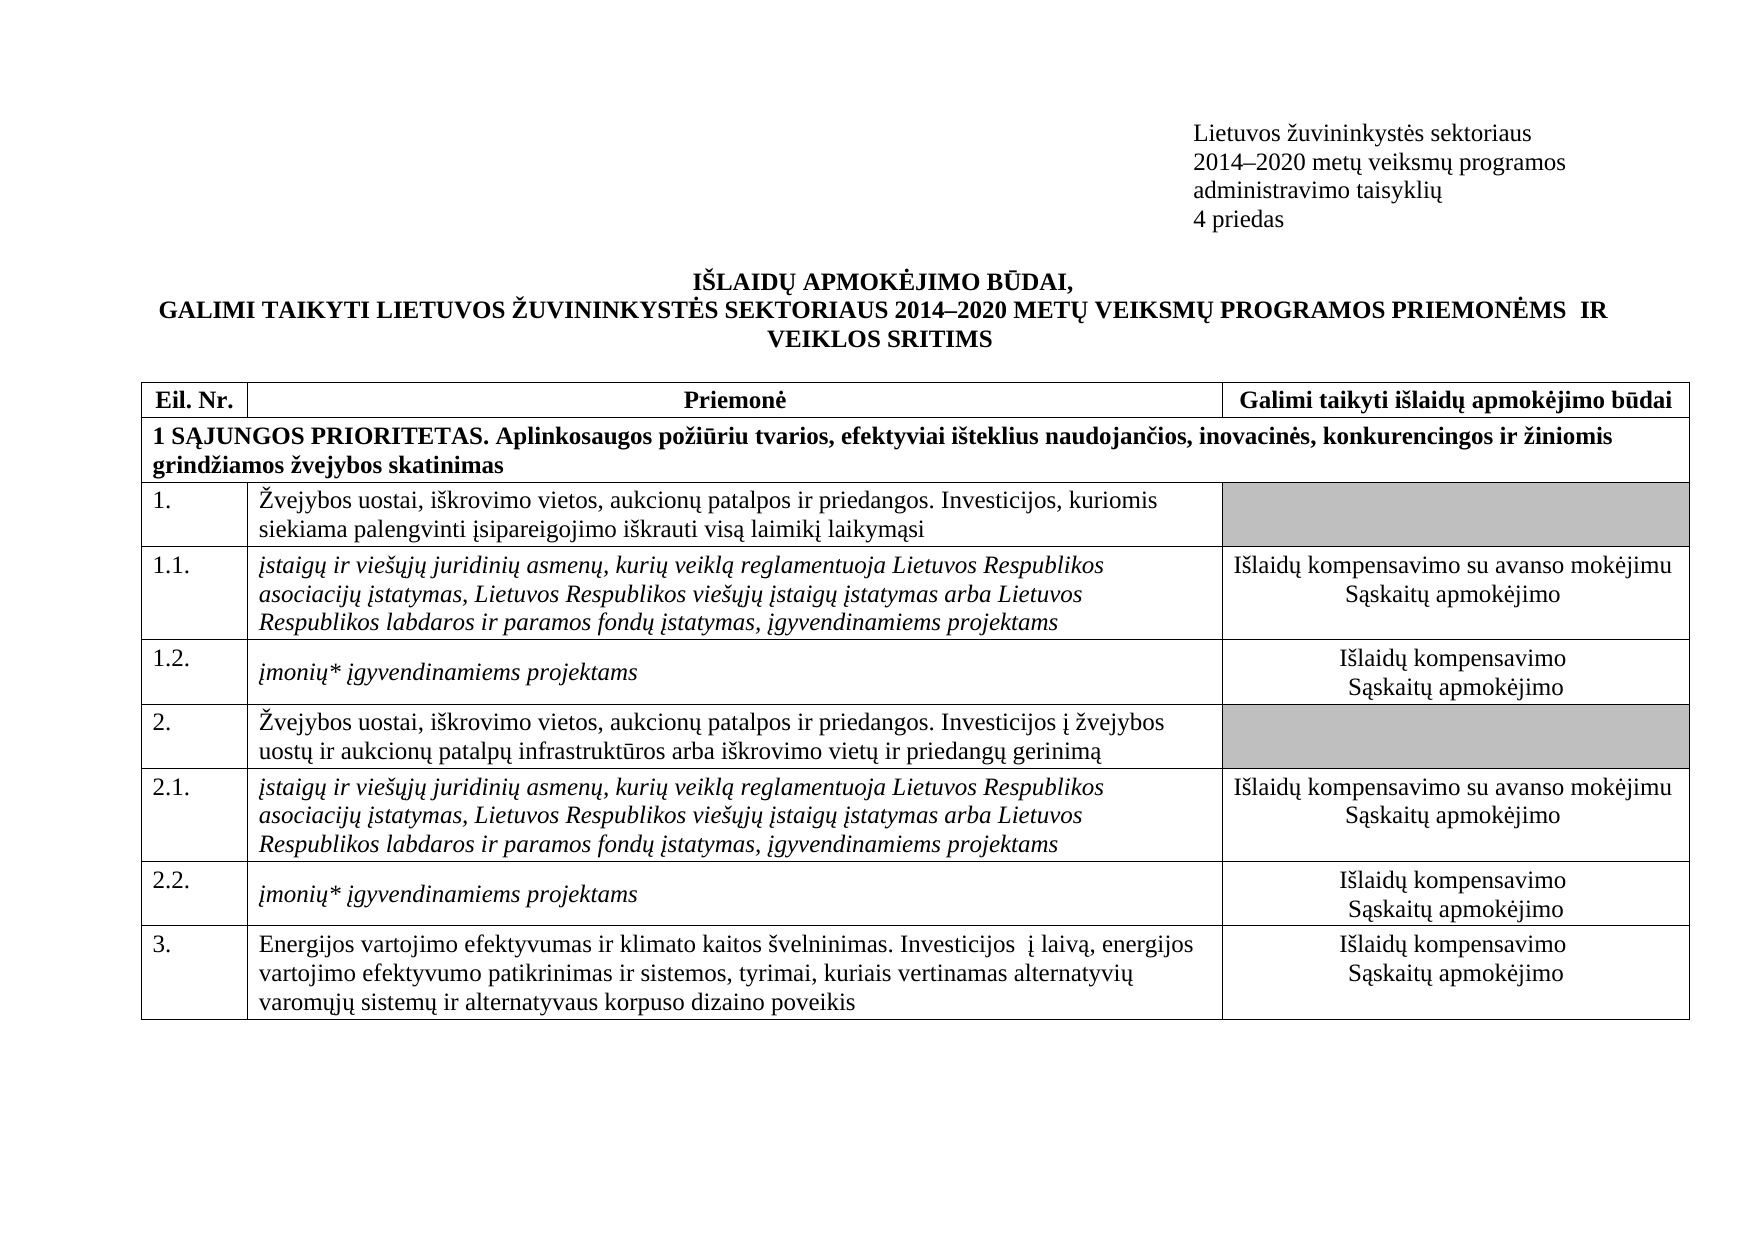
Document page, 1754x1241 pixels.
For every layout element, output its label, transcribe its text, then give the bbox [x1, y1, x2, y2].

table_cell 1. [142, 483, 247, 546]
table_cell Išlaidų kompensavimo su avanso mokėjimu Sąskaitų apmokėjimo [1223, 769, 1689, 861]
table_cell Išlaidų kompensavimo su avanso mokėjimu Sąskaitų apmokėjimo [1223, 547, 1689, 639]
table_cell [1223, 483, 1689, 546]
text 2014–2020 metų veiksmų programos [130, 147, 1636, 176]
table_cell Išlaidų kompensavimo Sąskaitų apmokėjimo [1223, 862, 1689, 925]
table_cell 2.2. [142, 862, 247, 925]
table_header Eil. Nr. [142, 383, 247, 417]
table_cell Išlaidų kompensavimo Sąskaitų apmokėjimo [1223, 926, 1689, 1018]
table_cell 2. [142, 705, 247, 768]
table_cell 1.1. [142, 547, 247, 639]
text galimi taikyti LIETUVOS ŽUVININKYSTĖS SEKTORIAUS 2014–2020 METŲ VEIKSMŲ PROGRAMOS PRIEMONĖMS IR VEIKLOS SRITIMS [130, 295, 1636, 353]
table_cell įmonių* įgyvendinamiems projektams [248, 862, 1222, 925]
table_cell 3. [142, 926, 247, 1018]
table_cell Žvejybos uostai, iškrovimo vietos, aukcionų patalpos ir priedangos. Investicijos į žvejybos uostų ir aukcionų patalpų infrastruktūros arba iškrovimo vietų ir priedangų gerinimą [248, 705, 1222, 768]
text Lietuvos žuvininkystės sektoriaus [130, 118, 1636, 147]
table_cell Išlaidų kompensavimo Sąskaitų apmokėjimo [1223, 640, 1689, 703]
text išlaidų apmokėjimo būdai, [130, 267, 1636, 295]
table_header Priemonė [248, 383, 1222, 417]
table_cell įstaigų ir viešųjų juridinių asmenų, kurių veiklą reglamentuoja Lietuvos Respublikos asociacijų įstatymas, Lietuvos Respublikos viešųjų įstaigų įstatymas arba Lietuvos Respublikos labdaros ir paramos fondų įstatymas, įgyvendinamiems projektams [248, 769, 1222, 861]
table_cell Energijos vartojimo efektyvumas ir klimato kaitos švelninimas. Investicijos į laivą, energijos vartojimo efektyvumo patikrinimas ir sistemos, tyrimai, kuriais vertinamas alternatyvių varomųjų sistemų ir alternatyvaus korpuso dizaino poveikis [248, 926, 1222, 1018]
table_cell 1 SĄJUNGOS PRIORITETAS. Aplinkosaugos požiūriu tvarios, efektyviai išteklius naudojančios, inovacinės, konkurencingos ir žiniomis grindžiamos žvejybos skatinimas [142, 418, 1689, 482]
table_cell įstaigų ir viešųjų juridinių asmenų, kurių veiklą reglamentuoja Lietuvos Respublikos asociacijų įstatymas, Lietuvos Respublikos viešųjų įstaigų įstatymas arba Lietuvos Respublikos labdaros ir paramos fondų įstatymas, įgyvendinamiems projektams [248, 547, 1222, 639]
table_cell 2.1. [142, 769, 247, 861]
table_cell Žvejybos uostai, iškrovimo vietos, aukcionų patalpos ir priedangos. Investicijos, kuriomis siekiama palengvinti įsipareigojimo iškrauti visą laimikį laikymąsi [248, 483, 1222, 546]
table_cell 1.2. [142, 640, 247, 703]
table_header Galimi taikyti išlaidų apmokėjimo būdai [1223, 383, 1689, 417]
text 4 priedas [130, 204, 1636, 233]
text administravimo taisyklių [130, 176, 1636, 204]
table_cell [1223, 705, 1689, 768]
table_cell įmonių* įgyvendinamiems projektams [248, 640, 1222, 703]
